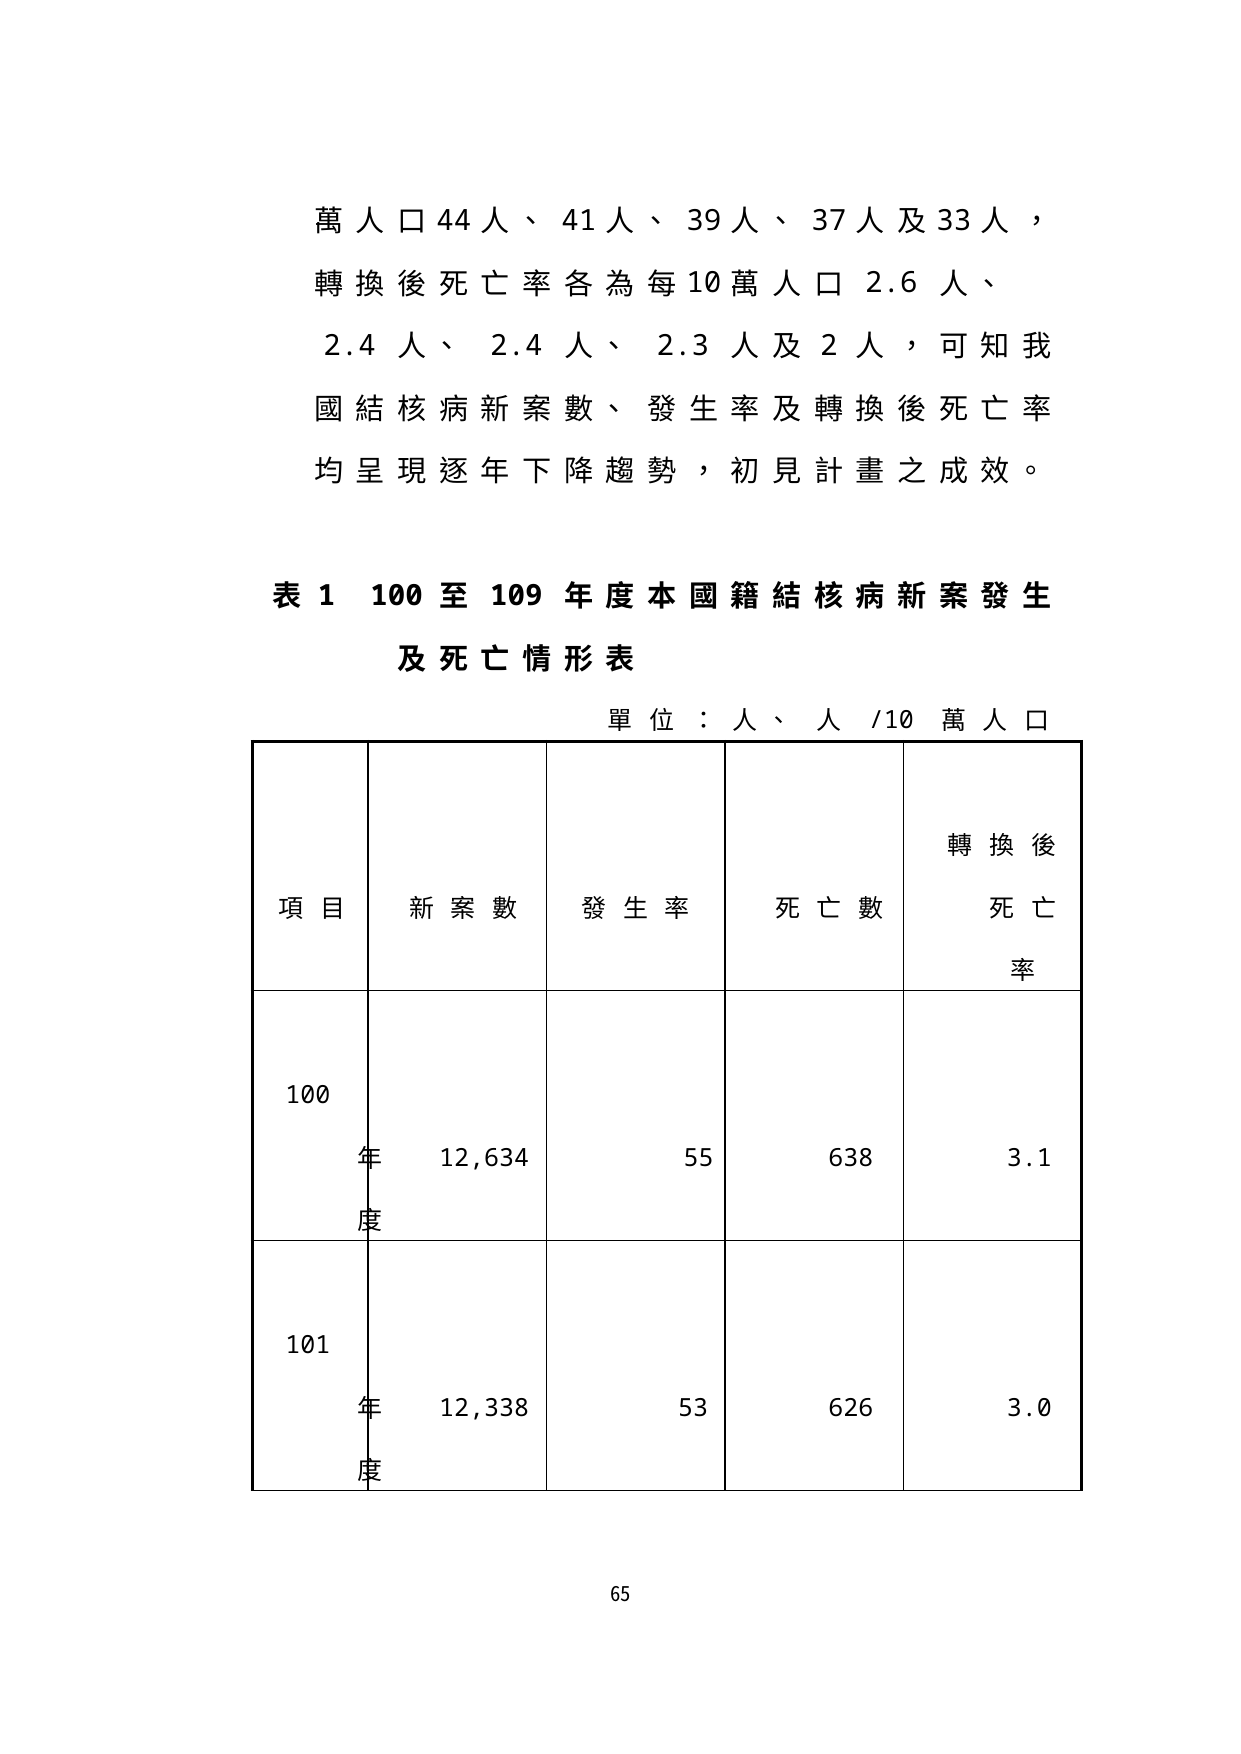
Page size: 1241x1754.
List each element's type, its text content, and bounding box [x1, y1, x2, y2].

text 單位：人、人/10萬人口 [240, 677, 1058, 740]
table_cell 101年度 [254, 1241, 367, 1490]
table_header 新案數 [369, 743, 546, 990]
table_cell 626 [726, 1241, 903, 1490]
table_cell 638 [726, 991, 903, 1240]
table_header 死亡數 [726, 743, 903, 990]
table_header 項目 [254, 743, 367, 990]
table_header 發生率 [547, 743, 724, 990]
table_cell 3.1 [904, 991, 1080, 1240]
table_cell 3.0 [904, 1241, 1080, 1490]
table_cell 100年度 [254, 991, 367, 1240]
table_cell 55 [547, 991, 724, 1240]
table_cell 12,634 [369, 991, 546, 1240]
table_cell 12,338 [369, 1241, 546, 1490]
text 萬人口44人、41人、39人、37人及33人，轉換後死亡率各為每10萬人口2.6人、2.4人、2.4人、2.3人及2人，可知我國結核病新案數、發生率及轉換後死亡率均呈現逐年下降趨勢，初見計畫之成效。 [271, 177, 1058, 490]
table_header 轉換後死亡率 [904, 743, 1080, 990]
table_cell 53 [547, 1241, 724, 1490]
text 表1 100至109年度本國籍結核病新案發生及死亡情形表 [240, 552, 1058, 677]
